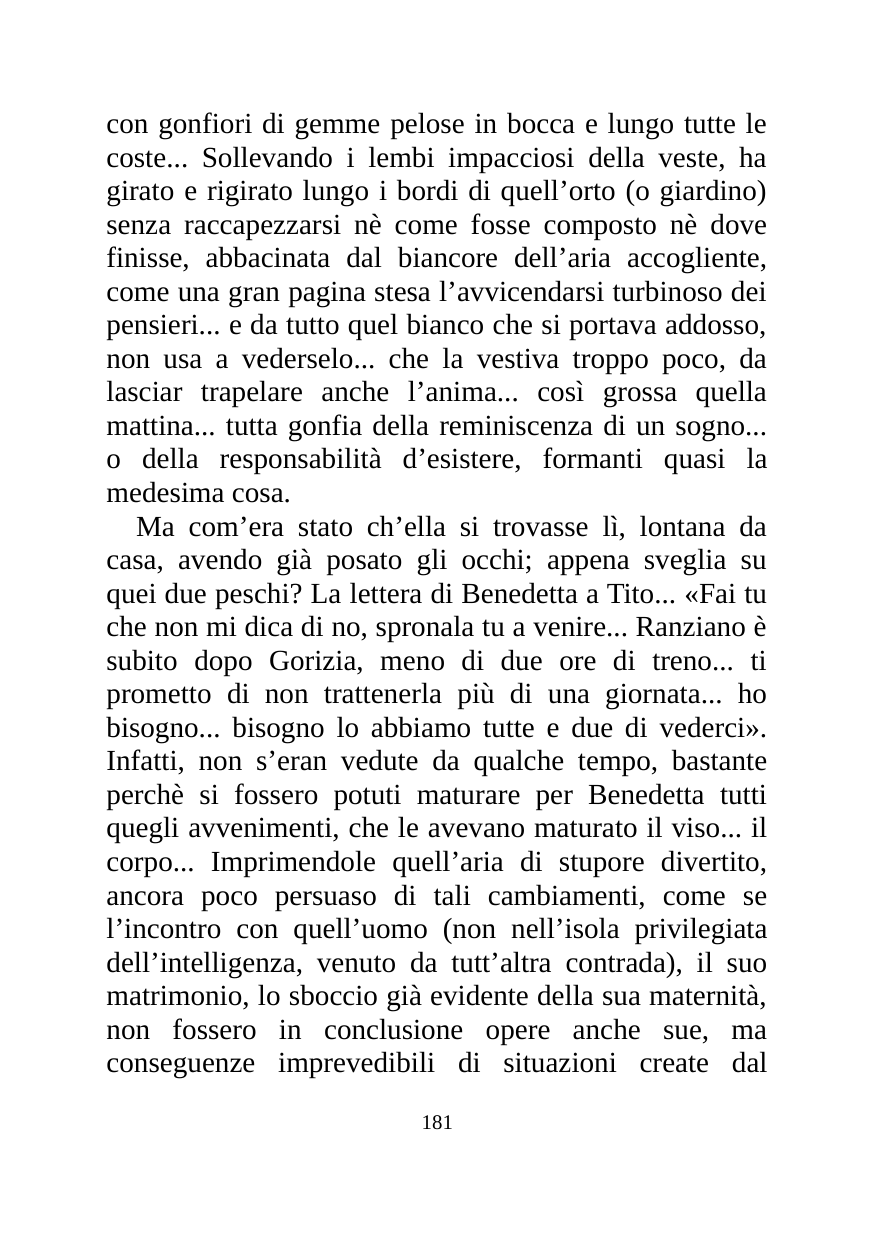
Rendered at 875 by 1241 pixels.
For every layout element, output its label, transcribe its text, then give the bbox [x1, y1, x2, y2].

text con gonfiori di gemme pelose in bocca e lungo tutte le coste... Sollevando i lembi impacciosi della veste, ha girato e rigirato lungo i bordi di quell’orto (o giardino) senza raccapezzarsi nè come fosse composto nè dove finisse, abbacinata dal biancore dell’aria accogliente, come una gran pagina stesa l’avvicendarsi turbinoso dei pensieri... e da tutto quel bianco che si portava addosso, non usa a vederselo... che la vestiva troppo poco, da lasciar trapelare anche l’anima... così grossa quella mattina... tutta gonfia della reminiscenza di un sogno... o della responsabilità d’esistere, formanti quasi la medesima cosa. [106, 106, 768, 509]
text Ma com’era stato ch’ella si trovasse lì, lontana da casa, avendo già posato gli occhi; appena sveglia su quei due peschi? La lettera di Benedetta a Tito... «Fai tu che non mi dica di no, spronala tu a venire... Ranziano è subito dopo Gorizia, meno di due ore di treno... ti prometto di non trattenerla più di una giornata... ho bisogno... bisogno lo abbiamo tutte e due di vederci». Infatti, non s’eran vedute da qualche tempo, bastante perchè si fossero potuti maturare per Benedetta tutti quegli avvenimenti, che le avevano maturato il viso... il corpo... Imprimendole quell’aria di stupore divertito, ancora poco persuaso di tali cambiamenti, come se l’incontro con quell’uomo (non nell’isola privilegiata dell’intelligenza, venuto da tutt’altra contrada), il suo matrimonio, lo sboccio già evidente della sua maternità, non fossero in conclusione opere anche sue, ma conseguenze imprevedibili di situazioni create dal [106, 509, 768, 1079]
